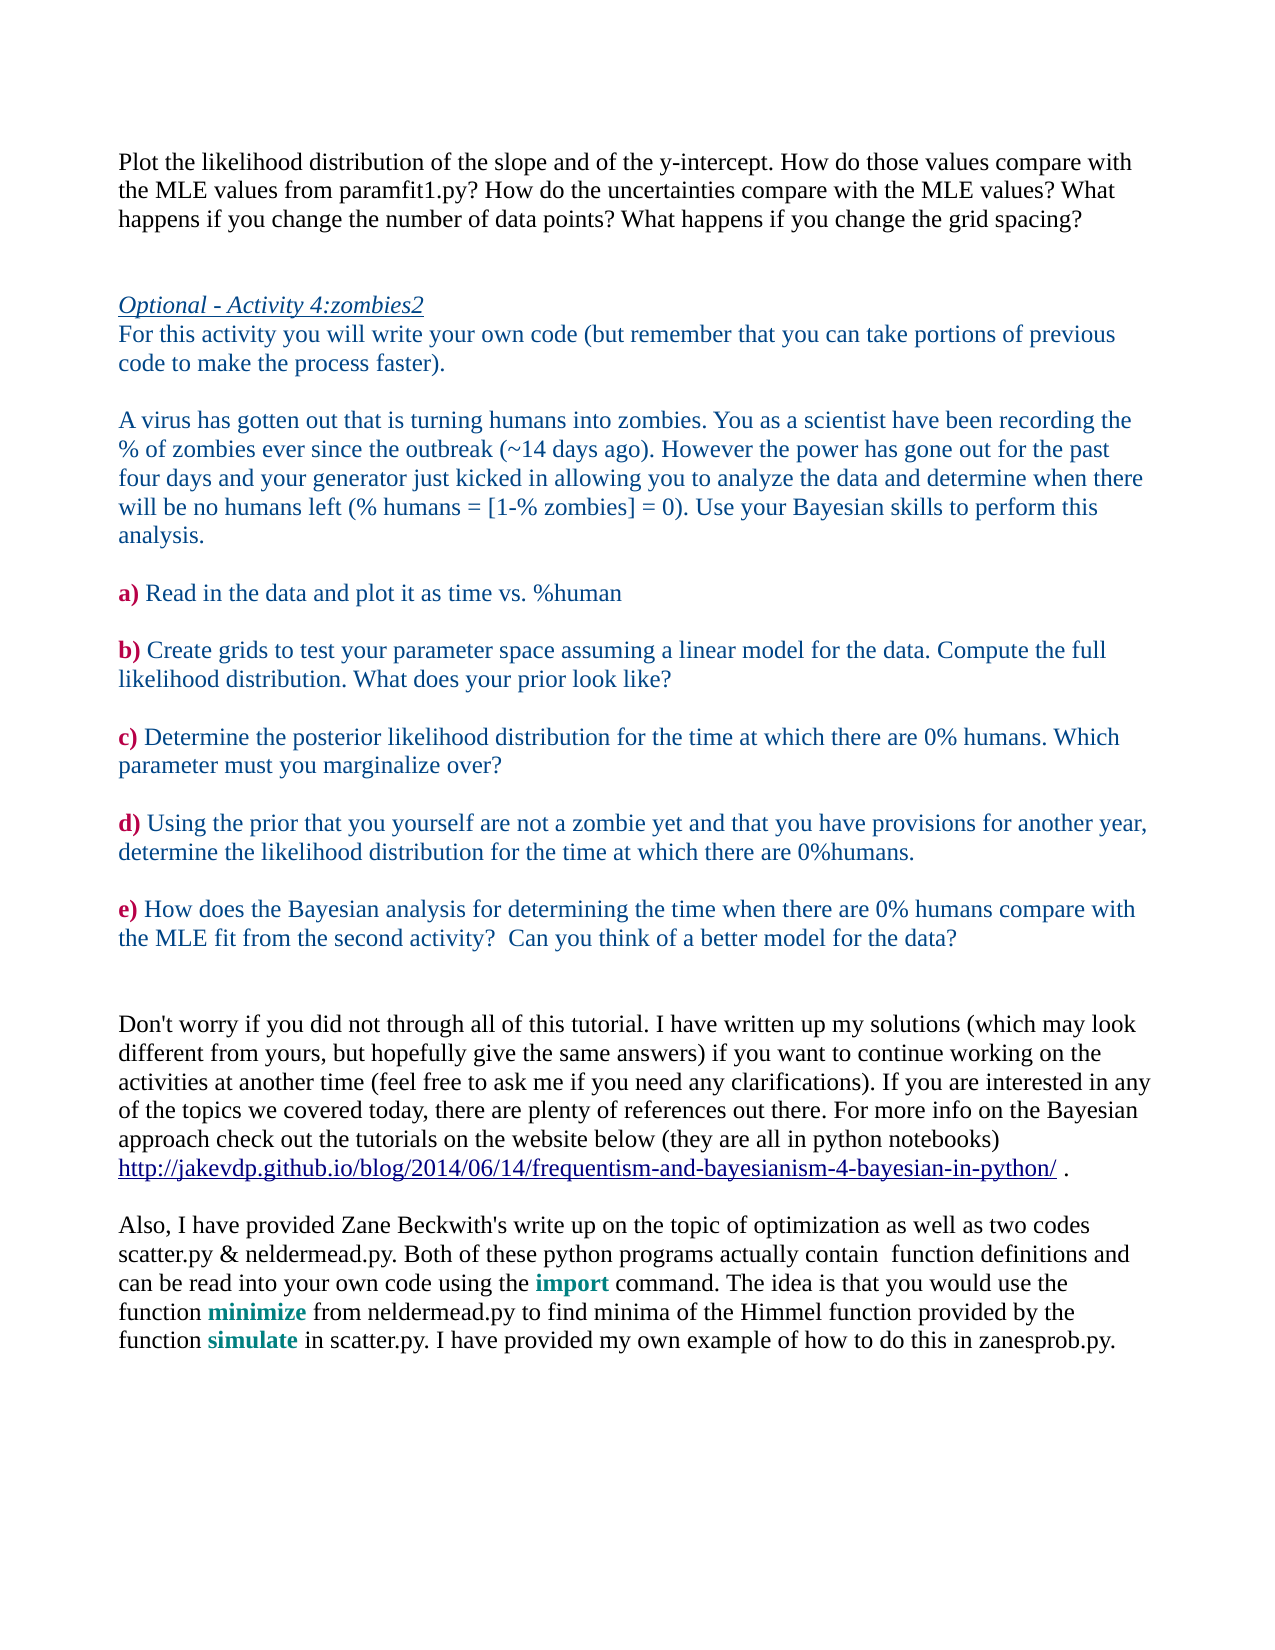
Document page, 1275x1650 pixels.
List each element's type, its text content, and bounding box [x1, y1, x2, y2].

text Plot the likelihood distribution of the slope and of the y-intercept. How do those values compare with the MLE values from paramfit1.py? How do the uncertainties compare with the MLE values? What happens if you change the number of data points? What happens if you change the grid spacing? [118, 147, 1157, 233]
text Don't worry if you did not through all of this tutorial. I have written up my solutions (which may look different from yours, but hopefully give the same answers) if you want to continue working on the activities at another time (feel free to ask me if you need any clarifications). If you are interested in any of the topics we covered today, there are plenty of references out there. For more info on the Bayesian approach check out the tutorials on the website below (they are all in python notebooks) http://jakevdp.github.io/blog/2014/06/14/frequentism-and-bayesianism-4-bayesian-in-python/ . [118, 1009, 1157, 1182]
text Also, I have provided Zane Beckwith's write up on the topic of optimization as well as two codes scatter.py & neldermead.py. Both of these python programs actually contain function definitions and can be read into your own code using the import command. The idea is that you would use the function minimize from neldermead.py to find minima of the Himmel function provided by the function simulate in scatter.py. I have provided my own example of how to do this in zanesprob.py. [118, 1211, 1157, 1354]
text Optional - Activity 4:zombies2 [118, 291, 1157, 319]
text a) Read in the data and plot it as time vs. %human [118, 578, 1157, 607]
text d) Using the prior that you yourself are not a zombie yet and that you have provisions for another year, determine the likelihood distribution for the time at which there are 0%humans. [118, 808, 1157, 866]
text A virus has gotten out that is turning humans into zombies. You as a scientist have been recording the % of zombies ever since the outbreak (~14 days ago). However the power has gone out for the past four days and your generator just kicked in allowing you to analyze the data and determine when there will be no humans left (% humans = [1-% zombies] = 0). Use your Bayesian skills to perform this analysis. [118, 406, 1157, 549]
text For this activity you will write your own code (but remember that you can take portions of previous code to make the process faster). [118, 319, 1157, 377]
text e) How does the Bayesian analysis for determining the time when there are 0% humans compare with the MLE fit from the second activity? Can you think of a better model for the data? [118, 894, 1157, 952]
text b) Create grids to test your parameter space assuming a linear model for the data. Compute the full likelihood distribution. What does your prior look like? [118, 636, 1157, 693]
text c) Determine the posterior likelihood distribution for the time at which there are 0% humans. Which parameter must you marginalize over? [118, 722, 1157, 779]
